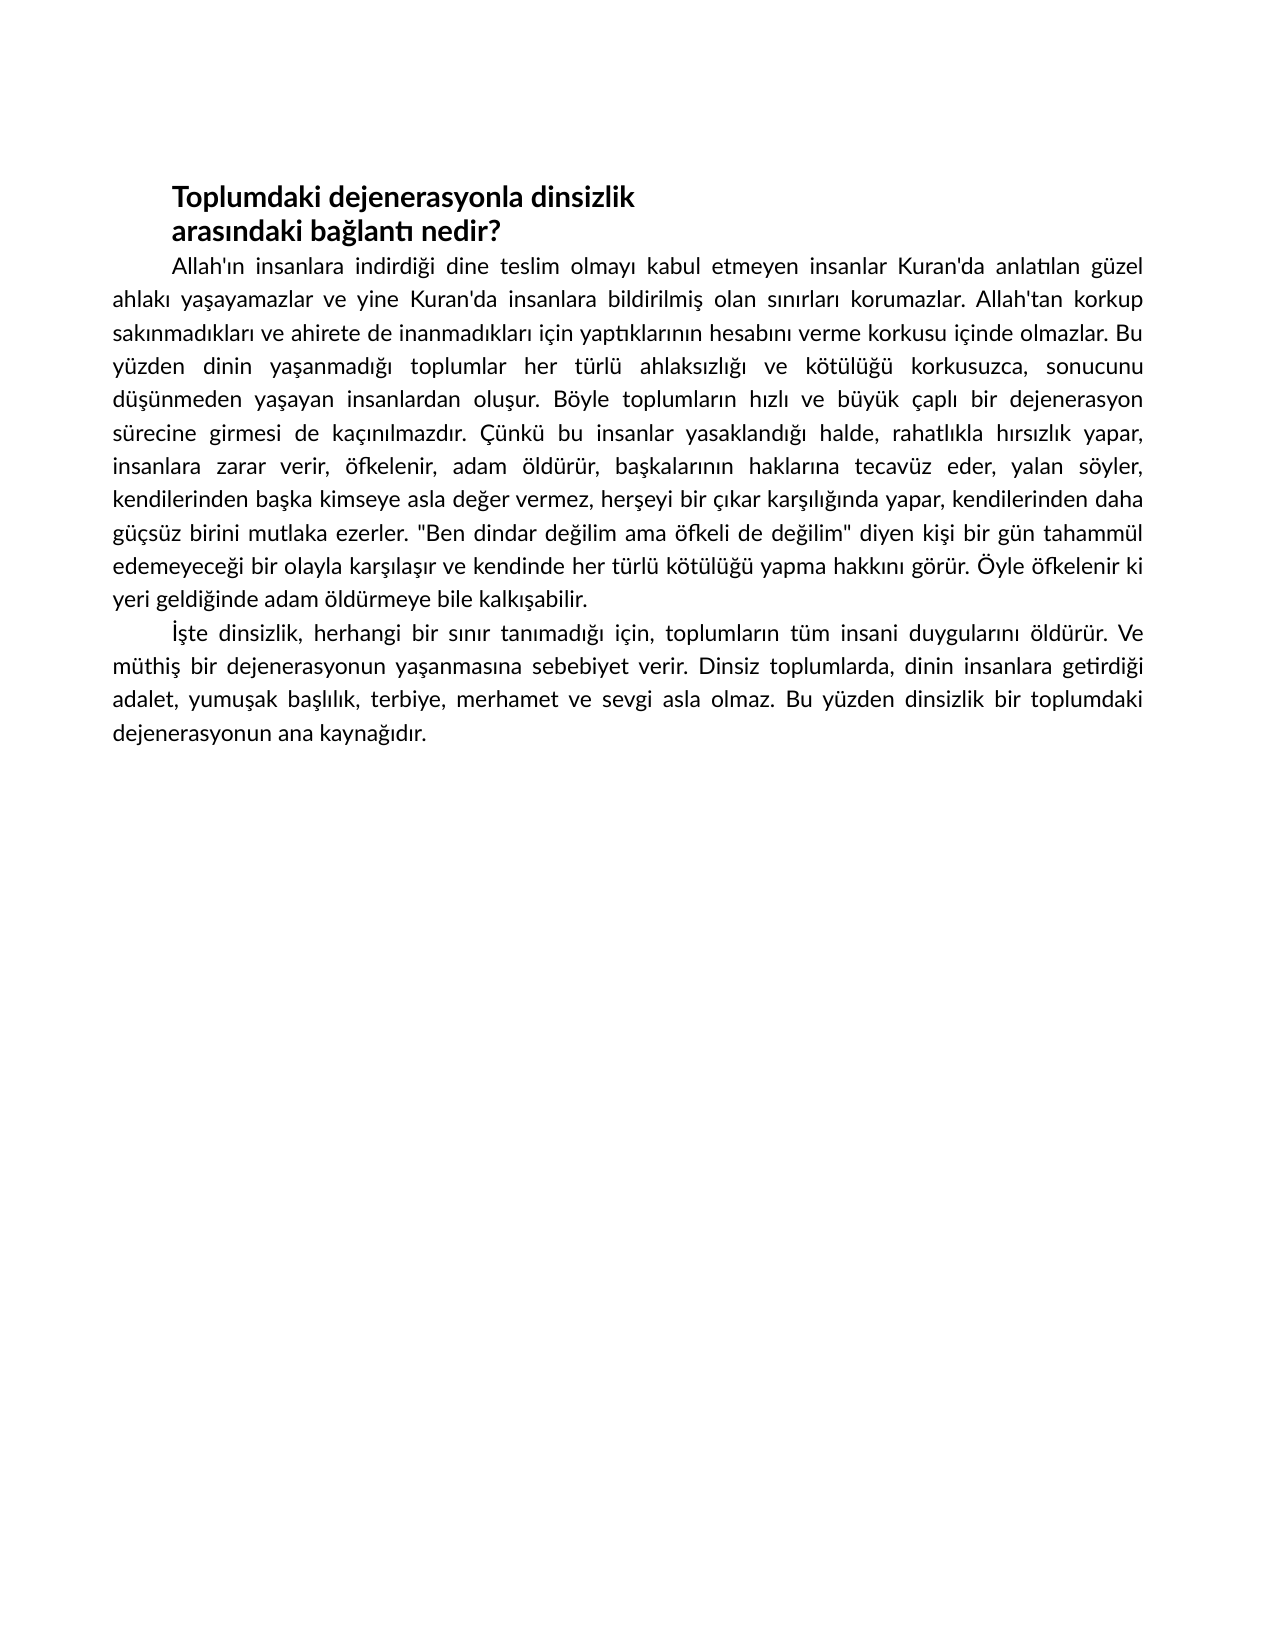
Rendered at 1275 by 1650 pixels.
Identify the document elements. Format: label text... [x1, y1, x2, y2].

text İşte dinsizlik, herhangi bir sınır tanımadığı için, toplumların tüm insani duygularını öldürür. Ve müthiş bir dejenerasyonun yaşanmasına sebebiyet verir. Dinsiz toplumlarda, dinin insanlara getirdiği adalet, yumuşak başlılık, terbiye, merhamet ve sevgi asla olmaz. Bu yüzden dinsizlik bir toplumdaki dejenerasyonun ana kaynağıdır. [112, 614, 1145, 748]
text Allah'ın insanlara indirdiği dine teslim olmayı kabul etmeyen insanlar Kuran'da anlatılan güzel ahlakı yaşayamazlar ve yine Kuran'da insanlara bildirilmiş olan sınırları korumazlar. Allah'tan korkup sakınmadıkları ve ahirete de inanmadıkları için yaptıklarının hesabını verme korkusu içinde olmazlar. Bu yüzden dinin yaşanmadığı toplumlar her türlü ahlaksızlığı ve kötülüğü korkusuzca, sonucunu düşünmeden yaşayan insanlardan oluşur. Böyle toplumların hızlı ve büyük çaplı bir dejenerasyon sürecine girmesi de kaçınılmazdır. Çünkü bu insanlar yasaklandığı halde, rahatlıkla hırsızlık yapar, insanlara zarar verir, öfkelenir, adam öldürür, başkalarının haklarına tecavüz eder, yalan söyler, kendilerinden başka kimseye asla değer vermez, herşeyi bir çıkar karşılığında yapar, kendilerinden daha güçsüz birini mutlaka ezerler. "Ben dindar değilim ama öfkeli de değilim" diyen kişi bir gün tahammül edemeyeceği bir olayla karşılaşır ve kendinde her türlü kötülüğü yapma hakkını görür. Öyle öfkelenir ki yeri geldiğinde adam öldürmeye bile kalkışabilir. [112, 248, 1145, 614]
text Toplumdaki dejenerasyonla dinsizlik [112, 181, 1145, 214]
text arasındaki bağlantı nedir? [112, 214, 1145, 248]
